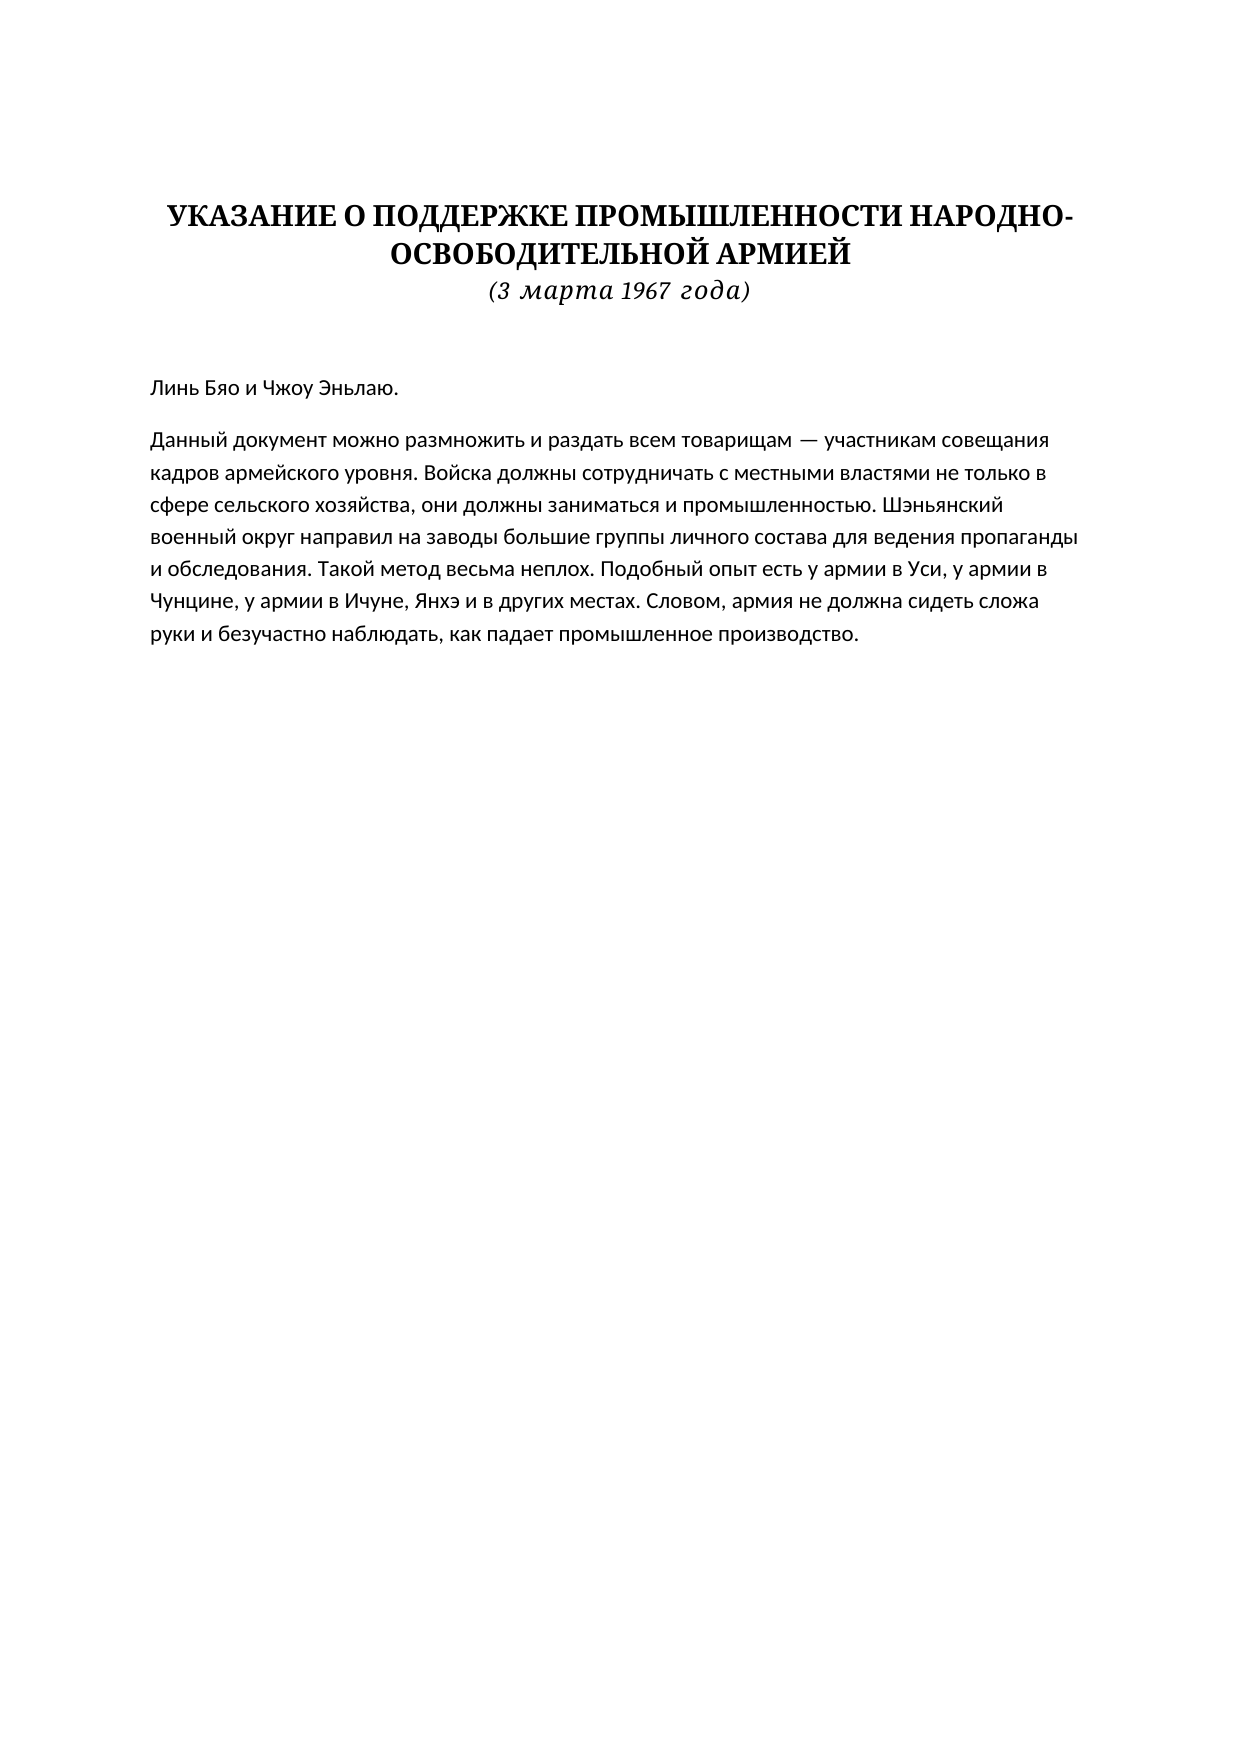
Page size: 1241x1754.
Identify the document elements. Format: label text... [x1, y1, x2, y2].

subtitle Указание о поддержке промышленности народно-освободительной армией [150, 200, 1091, 272]
text Линь Бяо и Чжоу Эньлаю. [150, 373, 1091, 401]
text Данный документ можно размножить и раздать всем товарищам — участникам совещания кадров армейского уровня. Войска должны сотрудничать с местными властями не только в сфере сельского хозяйства, они должны заниматься и промышленностью. Шэньянский военный округ направил на заводы большие группы личного состава для ведения пропаганды и обследования. Такой метод весьма неплох. Подобный опыт есть у армии в Уси, у армии в Чунцине, у армии в Ичуне, Янхэ и в других местах. Словом, армия не должна сидеть сложа руки и безучастно наблюдать, как падает промышленное производство. [150, 426, 1091, 647]
text (3 марта 1967 года) [150, 277, 1091, 306]
